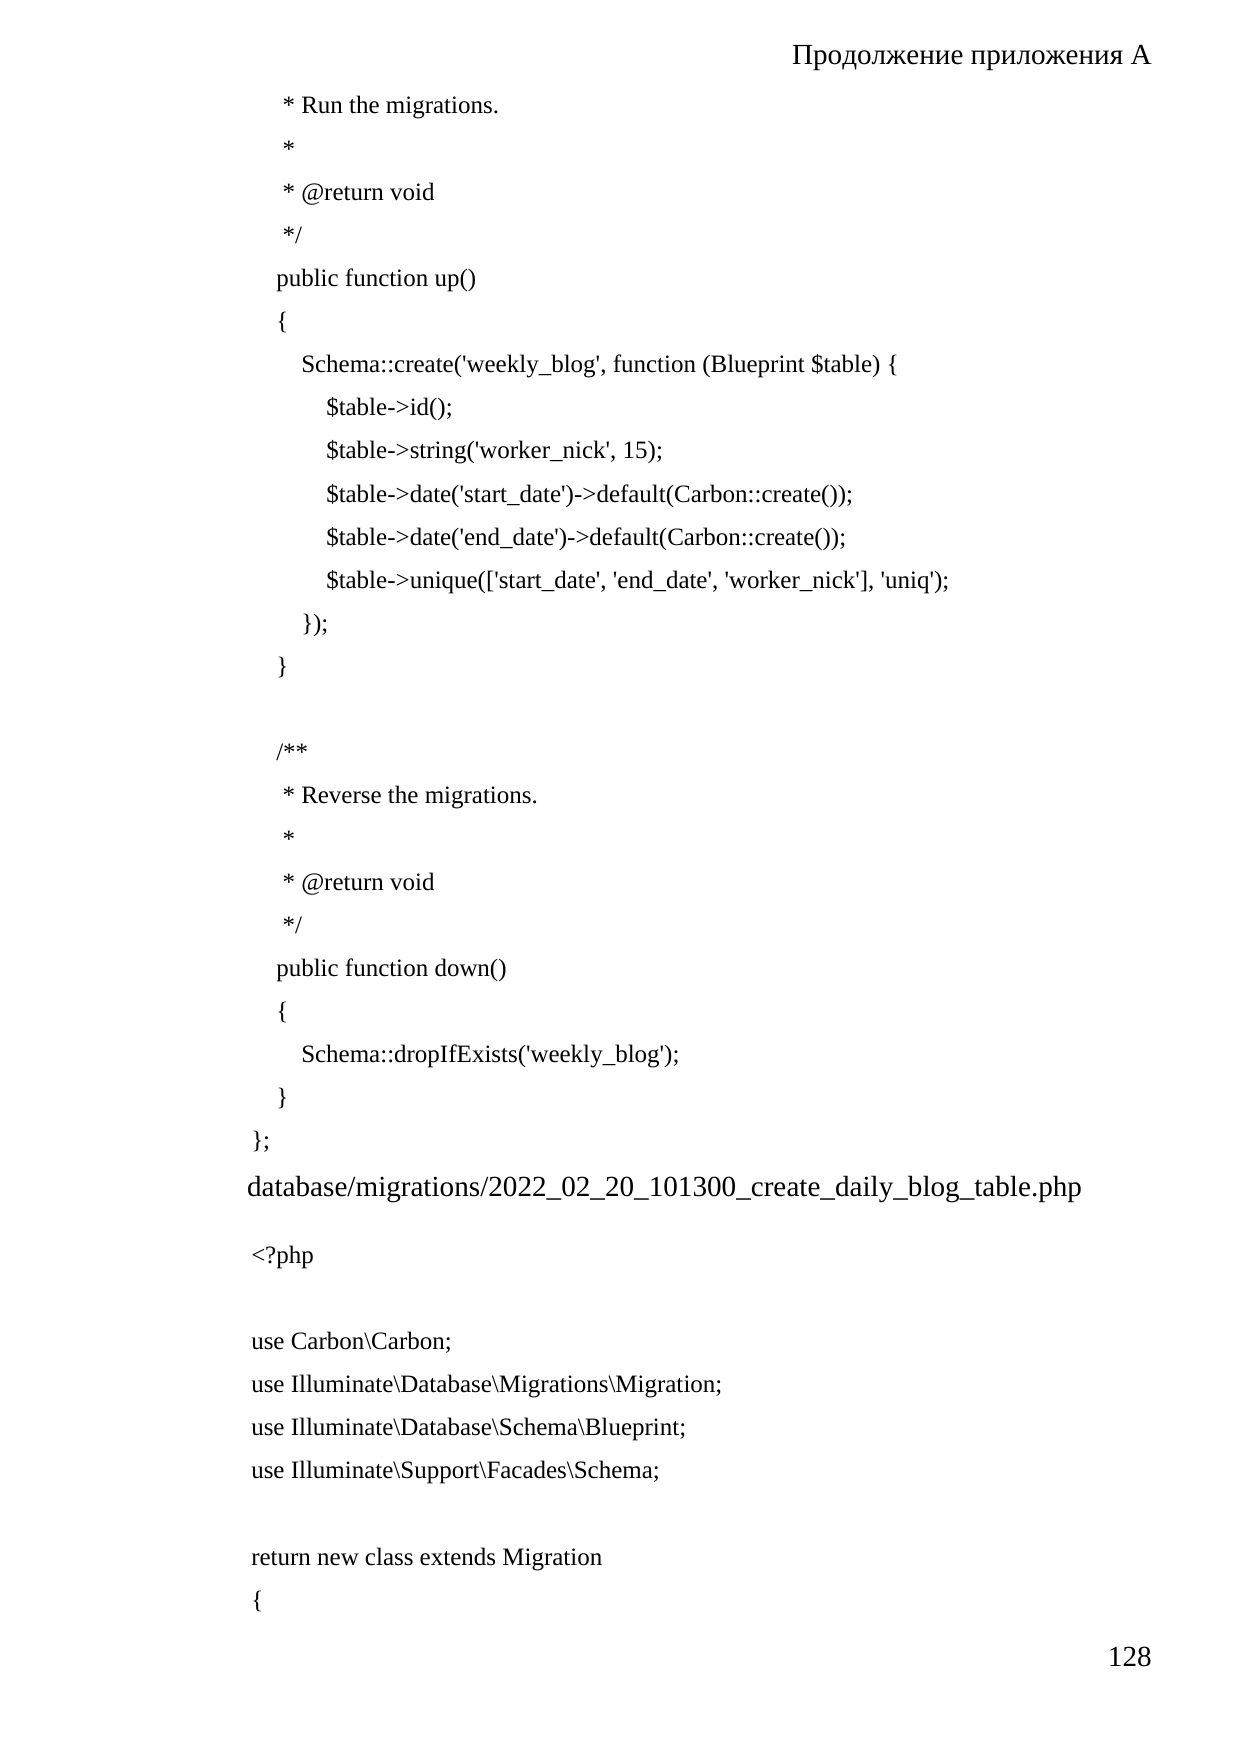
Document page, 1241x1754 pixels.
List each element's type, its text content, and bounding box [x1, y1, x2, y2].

text Schema::dropIfExists('weekly_blog'); [177, 1039, 1152, 1068]
text } [177, 1082, 1152, 1111]
text * Reverse the migrations. [177, 781, 1152, 809]
text $table->date('start_date')->default(Carbon::create()); [177, 479, 1152, 507]
text * Run the migrations. [177, 91, 1152, 119]
text use Illuminate\Database\Migrations\Migration; [177, 1369, 1152, 1398]
text { [177, 996, 1152, 1025]
text $table->date('end_date')->default(Carbon::create()); [177, 522, 1152, 551]
text * @return void [177, 867, 1152, 896]
text return new class extends Migration [177, 1542, 1152, 1571]
text public function down() [177, 953, 1152, 982]
subtitle database/migrations/2022_02_20_101300_create_daily_blog_table.php [177, 1169, 1152, 1202]
text use Illuminate\Support\Facades\Schema; [177, 1456, 1152, 1484]
text $table->string('worker_nick', 15); [177, 436, 1152, 464]
text $table->id(); [177, 392, 1152, 421]
text Schema::create('weekly_blog', function (Blueprint $table) { [177, 349, 1152, 378]
text { [177, 306, 1152, 335]
text $table->unique(['start_date', 'end_date', 'worker_nick'], 'uniq'); [177, 565, 1152, 594]
text }; [177, 1126, 1152, 1154]
text } [177, 651, 1152, 680]
text * [177, 134, 1152, 162]
text * [177, 824, 1152, 852]
text */ [177, 220, 1152, 249]
text * @return void [177, 177, 1152, 206]
text }); [177, 608, 1152, 637]
text <?php [177, 1240, 1152, 1269]
text { [177, 1585, 1152, 1614]
text /** [177, 737, 1152, 766]
text */ [177, 910, 1152, 939]
text use Carbon\Carbon; [177, 1326, 1152, 1355]
text public function up() [177, 263, 1152, 292]
text use Illuminate\Database\Schema\Blueprint; [177, 1412, 1152, 1441]
